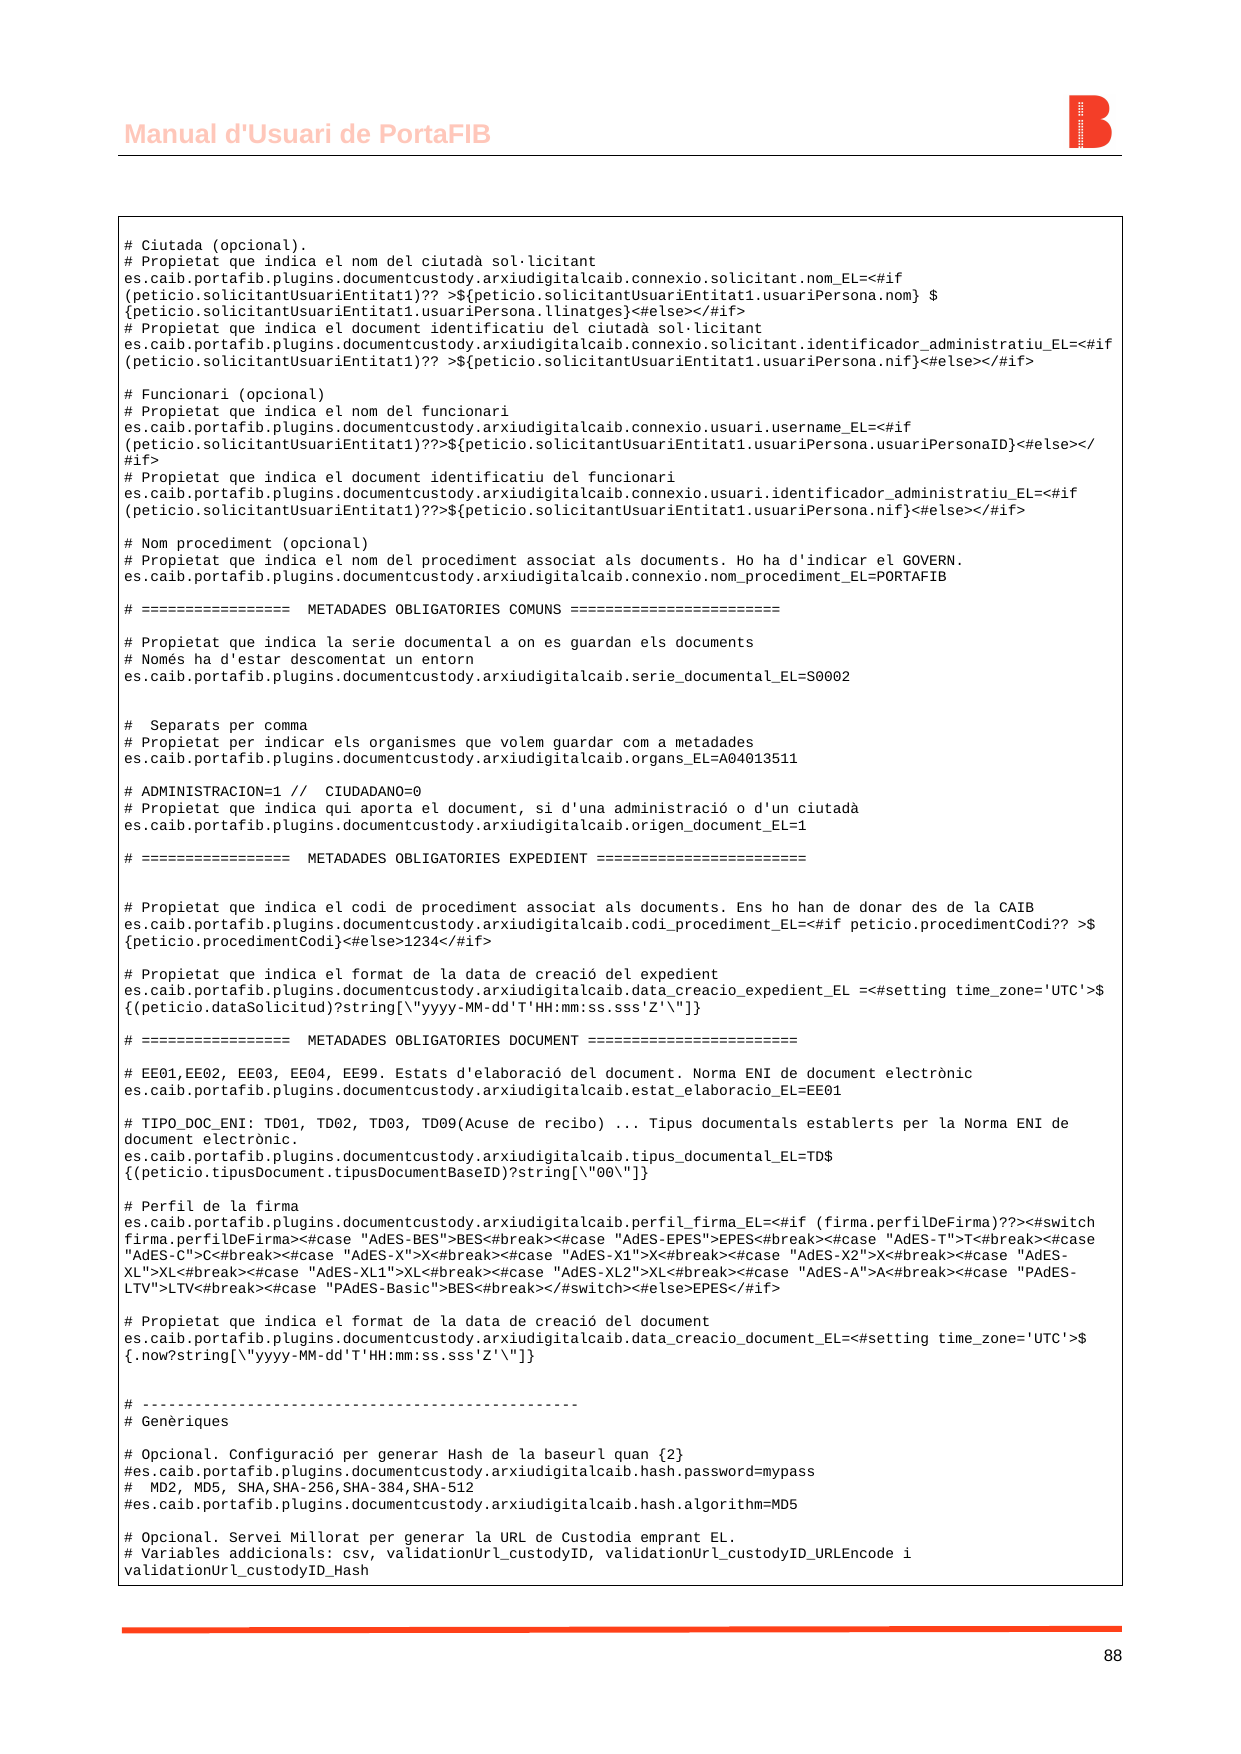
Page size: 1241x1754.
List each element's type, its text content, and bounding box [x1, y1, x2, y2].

picture [1063, 94, 1117, 150]
table_header # Ciutada (opcional). # Propietat que indica el nom del ciutadà sol·licitant es.caib.portafib.plugins.documentcustody.arxiudigitalcaib.connexio.solicitant.nom_EL=<#if (peticio.solicitantUsuariEntitat1)?? >${peticio.solicitantUsuariEntitat1.usuariPersona.nom} ${peticio.solicitantUsuariEntitat1.usuariPersona.llinatges}<#else></#if> # Propietat que indica el document identificatiu del ciutadà sol·licitant es.caib.portafib.plugins.documentcustody.arxiudigitalcaib.connexio.solicitant.identificador_administratiu_EL=<#if (peticio.solicitantUsuariEntitat1)?? >${peticio.solicitantUsuariEntitat1.usuariPersona.nif}<#else></#if> # Funcionari (opcional) # Propietat que indica el nom del funcionari es.caib.portafib.plugins.documentcustody.arxiudigitalcaib.connexio.usuari.username_EL=<#if (peticio.solicitantUsuariEntitat1)??>${peticio.solicitantUsuariEntitat1.usuariPersona.usuariPersonaID}<#else></#if> # Propietat que indica el document identificatiu del funcionari es.caib.portafib.plugins.documentcustody.arxiudigitalcaib.connexio.usuari.identificador_administratiu_EL=<#if (peticio.solicitantUsuariEntitat1)??>${peticio.solicitantUsuariEntitat1.usuariPersona.nif}<#else></#if> # Nom procediment (opcional) # Propietat que indica el nom del procediment associat als documents. Ho ha d'indicar el GOVERN. es.caib.portafib.plugins.documentcustody.arxiudigitalcaib.connexio.nom_procediment_EL=PORTAFIB # ================= METADADES OBLIGATORIES COMUNS ======================== # Propietat que indica la serie documental a on es guardan els documents # Només ha d'estar descomentat un entorn es.caib.portafib.plugins.documentcustody.arxiudigitalcaib.serie_documental_EL=S0002 # Separats per comma # Propietat per indicar els organismes que volem guardar com a metadades es.caib.portafib.plugins.documentcustody.arxiudigitalcaib.organs_EL=A04013511 # ADMINISTRACION=1 // CIUDADANO=0 # Propietat que indica qui aporta el document, si d'una administració o d'un ciutadà es.caib.portafib.plugins.documentcustody.arxiudigitalcaib.origen_document_EL=1 # ================= METADADES OBLIGATORIES EXPEDIENT ======================== # Propietat que indica el codi de procediment associat als documents. Ens ho han de donar des de la CAIB es.caib.portafib.plugins.documentcustody.arxiudigitalcaib.codi_procediment_EL=<#if peticio.procedimentCodi?? >${peticio.procedimentCodi}<#else>1234</#if> # Propietat que indica el format de la data de creació del expedient es.caib.portafib.plugins.documentcustody.arxiudigitalcaib.data_creacio_expedient_EL =<#setting time_zone='UTC'>${(peticio.dataSolicitud)?string[\"yyyy-MM-dd'T'HH:mm:ss.sss'Z'\"]} # ================= METADADES OBLIGATORIES DOCUMENT ======================== # EE01,EE02, EE03, EE04, EE99. Estats d'elaboració del document. Norma ENI de document electrònic es.caib.portafib.plugins.documentcustody.arxiudigitalcaib.estat_elaboracio_EL=EE01 # TIPO_DOC_ENI: TD01, TD02, TD03, TD09(Acuse de recibo) ... Tipus documentals establerts per la Norma ENI de document electrònic. es.caib.portafib.plugins.documentcustody.arxiudigitalcaib.tipus_documental_EL=TD${(peticio.tipusDocument.tipusDocumentBaseID)?string[\"00\"]} # Perfil de la firma es.caib.portafib.plugins.documentcustody.arxiudigitalcaib.perfil_firma_EL=<#if (firma.perfilDeFirma)??><#switch firma.perfilDeFirma><#case "AdES-BES">BES<#break><#case "AdES-EPES">EPES<#break><#case "AdES-T">T<#break><#case "AdES-C">C<#break><#case "AdES-X">X<#break><#case "AdES-X1">X<#break><#case "AdES-X2">X<#break><#case "AdES-XL">XL<#break><#case "AdES-XL1">XL<#break><#case "AdES-XL2">XL<#break><#case "AdES-A">A<#break><#case "PAdES-LTV">LTV<#break><#case "PAdES-Basic">BES<#break></#switch><#else>EPES</#if> # Propietat que indica el format de la data de creació del document es.caib.portafib.plugins.documentcustody.arxiudigitalcaib.data_creacio_document_EL=<#setting time_zone='UTC'>${.now?string[\"yyyy-MM-dd'T'HH:mm:ss.sss'Z'\"]} # -------------------------------------------------- # Genèriques # Opcional. Configuració per generar Hash de la baseurl quan {2} #es.caib.portafib.plugins.documentcustody.arxiudigitalcaib.hash.password=mypass # MD2, MD5, SHA,SHA-256,SHA-384,SHA-512 #es.caib.portafib.plugins.documentcustody.arxiudigitalcaib.hash.algorithm=MD5 # Opcional. Servei Millorat per generar la URL de Custodia emprant EL. # Variables addicionals: csv, validationUrl_custodyID, validationUrl_custodyID_URLEncode i validationUrl_custodyID_Hash [119, 217, 1122, 1585]
